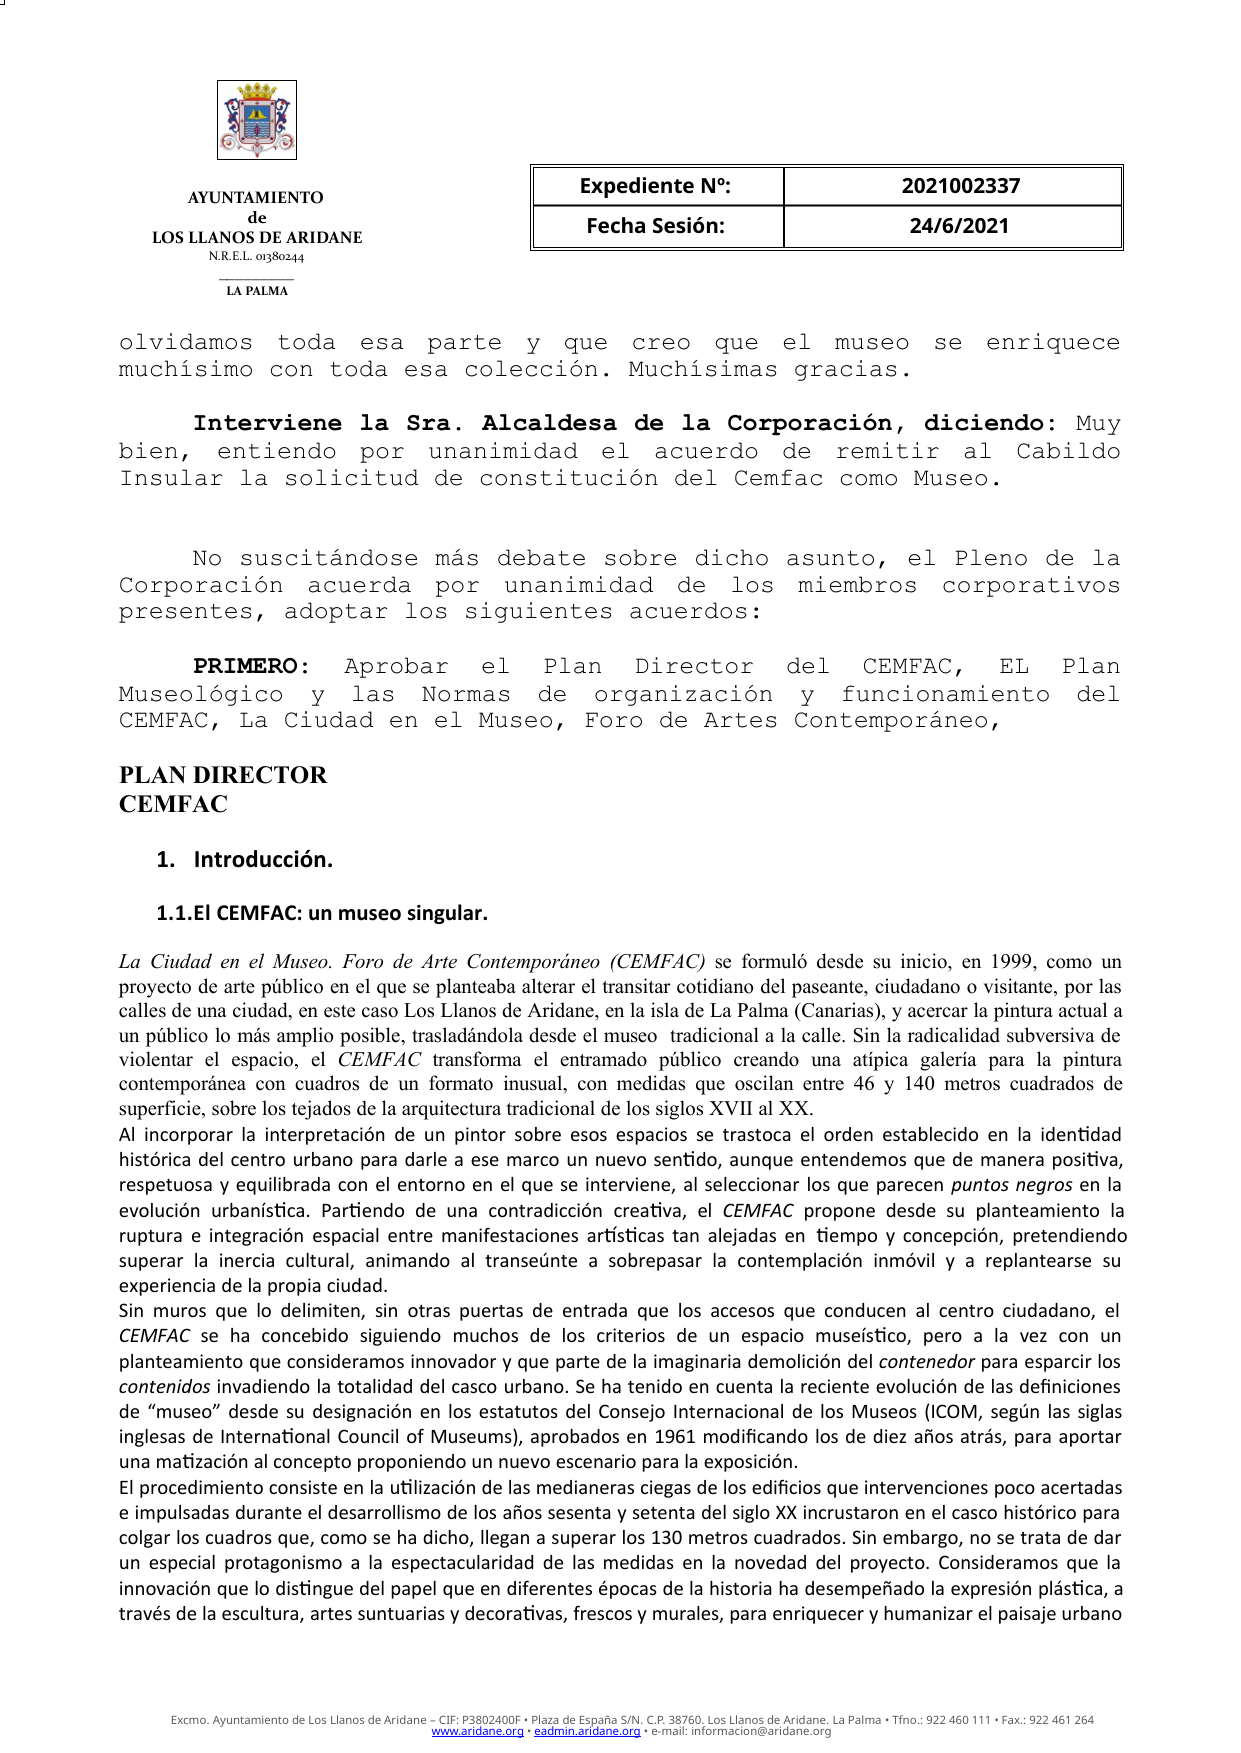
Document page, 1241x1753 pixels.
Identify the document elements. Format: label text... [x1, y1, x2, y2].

text www.aridane.org • eadmin.aridane.org • e-mail: informacion@aridane.org [431, 1724, 834, 1738]
text Museológico y las Normas de organización y funcionamiento del [119, 679, 1146, 707]
text experiencia de la propia ciudad. [119, 1276, 1147, 1297]
text Expediente Nº: [579, 173, 761, 198]
text Sin muros que lo delimiten, sin otras puertas de entrada que los accesos que conducen al centro ciudadano, el [119, 1301, 1147, 1322]
text CEMFAC [119, 791, 352, 818]
text de “museo” desde su designación en los estatutos del Consejo Internacional de los Museos (ICOM, según las siglas [119, 1402, 1147, 1423]
text proyecto de arte público en el que se planteaba alterar el transitar cotidiano del paseante, ciudadano o visitante, por las [119, 975, 1147, 998]
text través de la escultura, artes suntuarias y decoraꢀvas, frescos y murales, para enriquecer y humanizar el paisaje urbano [119, 1603, 1147, 1624]
text _ [219, 266, 226, 279]
text violentar el espacio, el CEMFAC transforma el entramado público creando una atípica galería para la pintura [119, 1048, 1147, 1071]
text 2021002337 [902, 173, 1059, 198]
text ruptura e integración espacial entre manifestaciones arꢁsꢀcas tan alejadas en ꢀempo y concepción, pretendiendo [119, 1225, 1147, 1246]
text No suscitándose más debate sobre dicho asunto, el Pleno de la [192, 543, 1146, 571]
text un público lo más amplio posible, trasladándola desde el museo tradicional a la calle. Sin la radicalidad subversiva de [119, 1024, 1147, 1047]
text PLAN DIRECTOR [119, 761, 352, 789]
text evolución urbanísꢀca. Parꢀendo de una contradicción creaꢀva, el CEMFAC propone desde su planteamiento la [119, 1200, 1147, 1221]
text Excmo. Ayuntamiento de Los Llanos de Aridane – CIF: P3802400F • Plaza de España S/N. C.P. 38760. Los Llanos de Aridane. La Palma • Tfno.: 922 460 111 • Fax.: 922 461 264 [171, 1713, 1095, 1727]
text ________ [226, 266, 317, 282]
text olvidamos toda esa parte y que creo que el museo se enriquece [119, 327, 1146, 355]
text _ [317, 266, 327, 282]
text La Ciudad en el Museo. Foro de Arte Contemporáneo (CEMFAC) se formuló desde su inicio, en 1999, como un [119, 951, 1147, 973]
text LOS LLANOS DE ARIDANE [152, 230, 387, 247]
text AYUNTAMIENTO [188, 190, 387, 207]
text planteamiento que consideramos innovador y que parte de la imaginaria demolición del contenedor para esparcir los [119, 1352, 1147, 1372]
text calles de una ciudad, en este caso Los Llanos de Aridane, en la isla de La Palma (Canarias), y acercar la pintura actual a [119, 999, 1147, 1022]
text N.R.E.L. 01380244 [208, 250, 327, 262]
text un especial protagonismo a la espectacularidad de las medidas en la novedad del proyecto. Consideramos que la [119, 1553, 1147, 1574]
text respetuosa y equilibrada con el entorno en el que se interviene, al seleccionar los que parecen puntos negros en la [119, 1175, 1147, 1196]
text bien, entiendo por unanimidad el acuerdo de remitir al Cabildo [119, 436, 1146, 464]
text superar la inercia cultural, animando al transeúnte a sobrepasar la contemplación inmóvil y a replantearse su [119, 1251, 1147, 1271]
text Al incorporar la interpretación de un pintor sobre esos espacios se trastoca el orden establecido en la idenꢀdad [119, 1125, 1147, 1146]
text . Introducción. [169, 848, 358, 873]
text contemporánea con cuadros de un formato inusual, con medidas que oscilan entre 46 y 140 metros cuadrados de [119, 1072, 1147, 1095]
text innovación que lo disꢀngue del papel que en diferentes épocas de la historia ha desempeñado la expresión plásꢀca, a [119, 1578, 1147, 1599]
text PRIMERO: Aprobar el Plan Director del CEMFAC, EL Plan [192, 651, 1146, 679]
text inglesas de Internaꢀonal Council of Museums), aprobados en 1961 modiﬁcando los de diez años atrás, para aportar [119, 1427, 1147, 1448]
text 1 [156, 902, 168, 925]
text 24/6/2021 [909, 214, 1059, 239]
text Interviene la Sra. Alcaldesa de la Corporación, diciendo: Muy [192, 408, 1146, 436]
text presentes, adoptar los siguientes acuerdos: [119, 597, 1146, 624]
text El procedimiento consiste en la uꢀlización de las medianeras ciegas de los ediﬁcios que intervenciones poco acertadas [119, 1477, 1147, 1498]
text CEMFAC, La Ciudad en el Museo, Foro de Artes Contemporáneo, [119, 707, 1146, 733]
text una maꢀzación al concepto proponiendo un nuevo escenario para la exposición. [119, 1452, 1147, 1473]
text histórica del centro urbano para darle a ese marco un nuevo senꢀdo, aunque entendemos que de manera posiꢀva, [119, 1150, 1147, 1171]
text Fecha Sesión: [586, 214, 761, 239]
text e impulsadas durante el desarrollismo de los años sesenta y setenta del siglo XX incrustaron en el casco histórico para [119, 1503, 1147, 1524]
text colgar los cuadros que, como se ha dicho, llegan a superar los 130 metros cuadrados. Sin embargo, no se trata de dar [119, 1528, 1147, 1549]
text contenidos invadiendo la totalidad del casco urbano. Se ha tenido en cuenta la reciente evolución de las deﬁniciones [119, 1377, 1147, 1397]
text superficie, sobre los tejados de la arquitectura tradicional de los siglos XVII al XX. [119, 1097, 1147, 1120]
text de [247, 210, 387, 227]
text Corporación acuerda por unanimidad de los miembros corporativos [119, 571, 1146, 597]
text Insular la solicitud de constitución del Cemfac como Museo. [119, 464, 1146, 491]
text 1 [156, 848, 169, 873]
text CEMFAC se ha concebido siguiendo muchos de los criterios de un espacio museísꢀco, pero a la vez con un [119, 1326, 1147, 1347]
text LA PALMA [226, 286, 317, 298]
text .1.El CEMFAC: un museo singular. [168, 902, 513, 925]
picture [531, 165, 1123, 250]
picture [218, 81, 296, 159]
text muchísimo con toda esa colección. Muchísimas gracias. [119, 355, 1146, 382]
